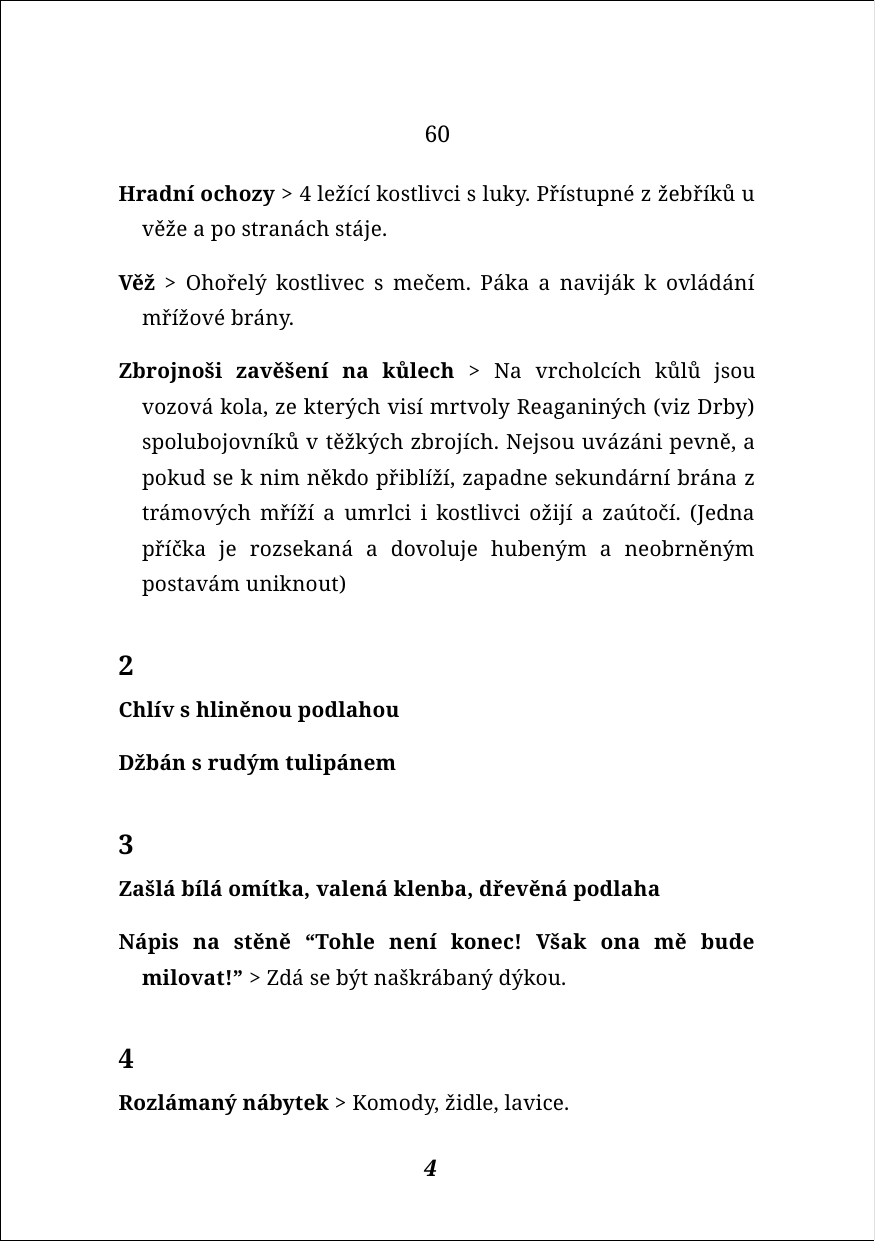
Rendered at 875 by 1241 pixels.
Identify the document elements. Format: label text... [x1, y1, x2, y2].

text Zašlá bílá omítka, valená klenba, dřevěná podlaha [118, 874, 756, 902]
text Nápis na stěně “Tohle není konec! Však ona mě bude milovat!” > Zdá se být naškrábaný dýkou. [118, 927, 756, 991]
text Zbrojnoši zavěšení na kůlech > Na vrcholcích kůlů jsou vozová kola, ze kterých visí mrtvoly Reaganiných (viz Drby) spolubojovníků v těžkých zbrojích. Nejsou uvázáni pevně, a pokud se k nim někdo přiblíží, zapadne sekundární brána z trámových mříží a umrlci i kostlivci ožijí a zaútočí. (Jedna příčka je rozsekaná a dovoluje hubeným a neobrněným postavám uniknout) [118, 356, 756, 598]
text Rozlámaný nábytek > Komody, židle, lavice. [118, 1088, 756, 1117]
text Chlív s hliněnou podlahou [118, 695, 756, 723]
text Hradní ochozy > 4 ležící kostlivci s luky. Přístupné z žebříků u věže a po stranách stáje. [118, 179, 756, 243]
subtitle 3 [118, 825, 756, 862]
text Věž > Ohořelý kostlivec s mečem. Páka a naviják k ovládání mřížové brány. [118, 268, 756, 332]
subtitle 2 [118, 646, 756, 683]
text Džbán s rudým tulipánem [118, 748, 756, 777]
subtitle 4 [118, 1039, 756, 1076]
